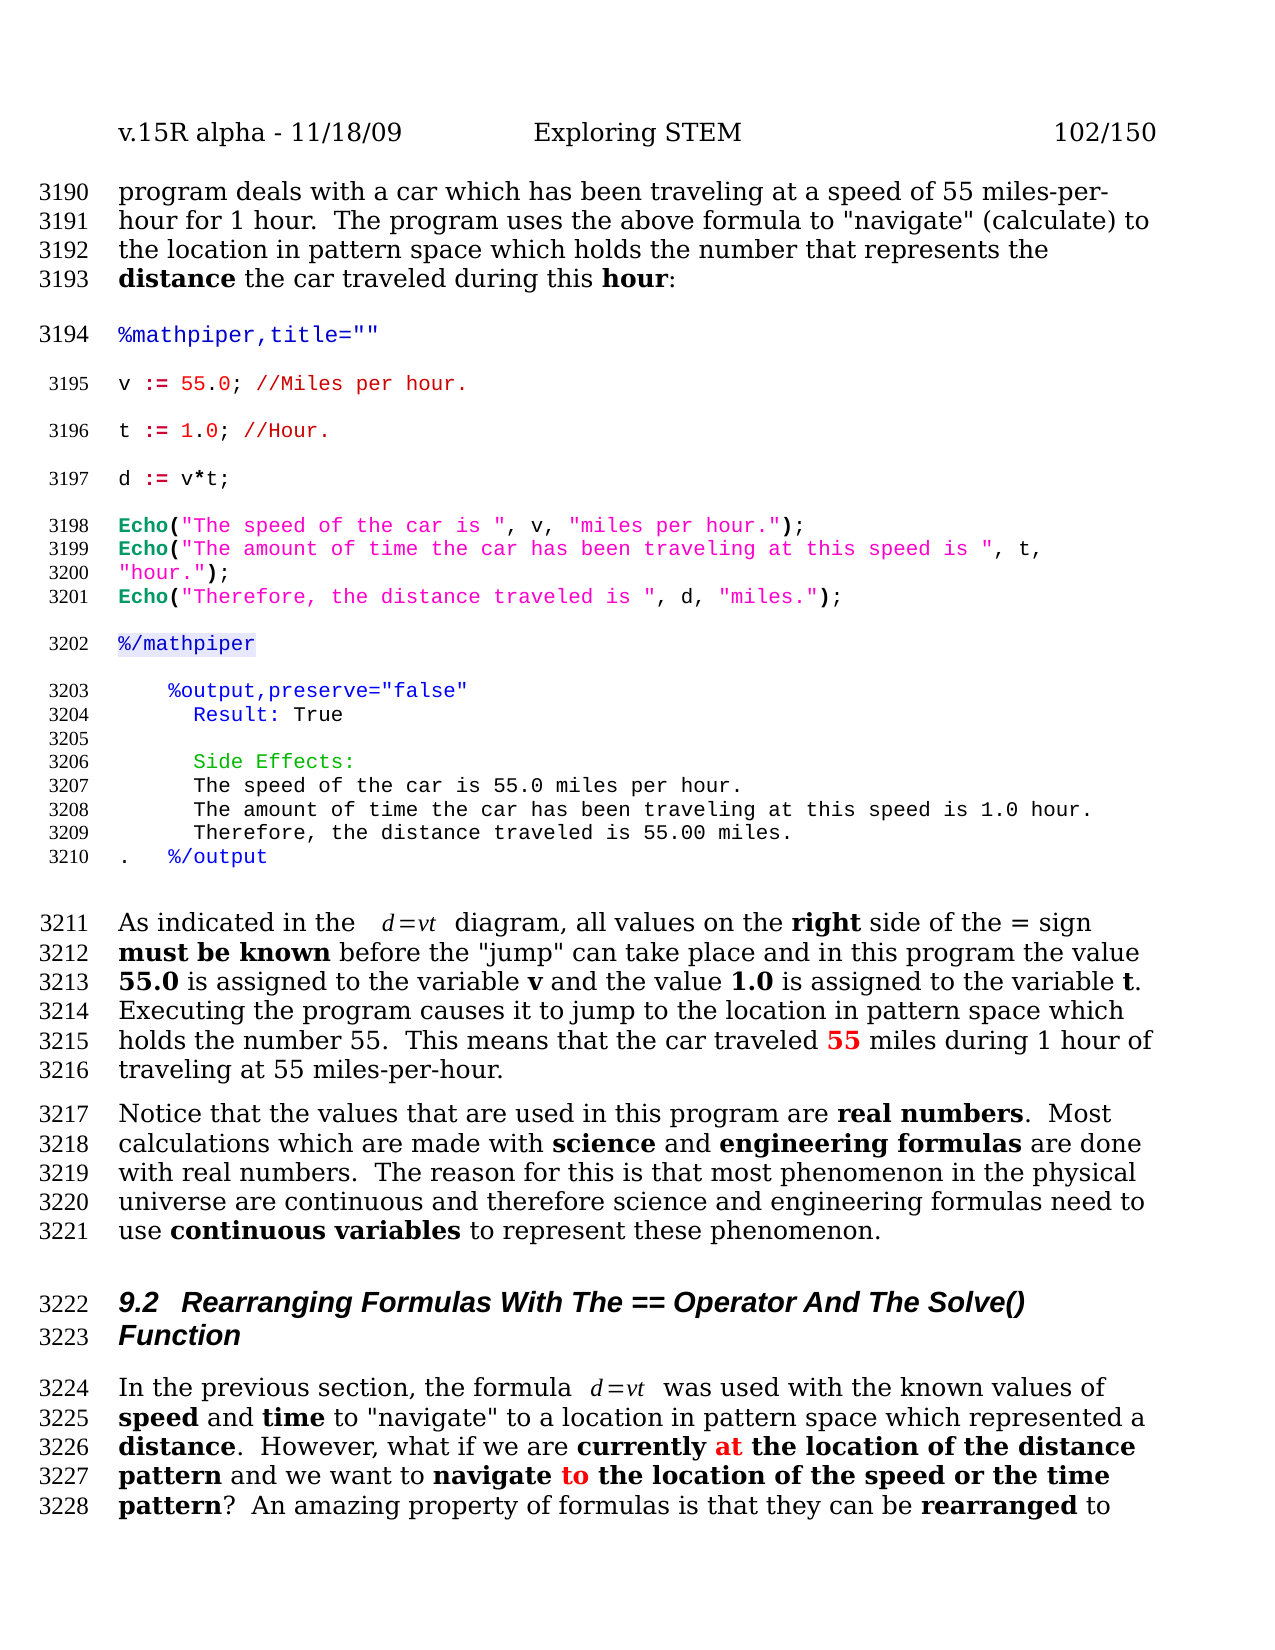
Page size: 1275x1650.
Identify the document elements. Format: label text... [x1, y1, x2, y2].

text Result: True [118, 704, 1157, 728]
text %output,preserve="false" [118, 680, 1157, 704]
text In the previous section, the formulawas used with the known values of speed and time to "navigate" to a location in pattern space which represented a distance. However, what if we are currently at the location of the distance pattern and we want to navigate to the location of the speed or the time pattern? An amazing property of formulas is that they can be rearranged to [118, 1373, 1157, 1520]
text Echo("Therefore, the distance traveled is ", d, "miles."); [118, 586, 1157, 609]
text v := 55.0; //Miles per hour. [118, 373, 1157, 397]
text t := 1.0; //Hour. [118, 420, 1157, 444]
text The speed of the car is 55.0 miles per hour. [118, 775, 1157, 798]
text The amount of time the car has been traveling at this speed is 1.0 hour. [118, 798, 1157, 822]
text %/mathpiper [118, 633, 1157, 657]
text Side Effects: [118, 751, 1157, 775]
text Notice that the values that are used in this program are real numbers. Most calculations which are made with science and engineering formulas are done with real numbers. The reason for this is that most phenomenon in the physical universe are continuous and therefore science and engineering formulas need to use continuous variables to represent these phenomenon. [118, 1099, 1157, 1246]
text . %/output [118, 846, 1157, 869]
text program deals with a car which has been traveling at a speed of 55 miles-per-hour for 1 hour. The program uses the above formula to "navigate" (calculate) to the location in pattern space which holds the number that represents the distance the car traveled during this hour: [118, 177, 1157, 294]
text Echo("The speed of the car is ", v, "miles per hour."); [118, 515, 1157, 538]
text Echo("The amount of time the car has been traveling at this speed is ", t, "hour."); [118, 538, 1157, 586]
text As indicated in the diagram, all values on the right side of the = sign must be known before the "jump" can take place and in this program the value 55.0 is assigned to the variable v and the value 1.0 is assigned to the variable t. Executing the program causes it to jump to the location in pattern space which holds the number 55. This means that the car traveled 55 miles during 1 hour of traveling at 55 miles-per-hour. [118, 908, 1157, 1084]
text %mathpiper,title="" [118, 323, 1157, 349]
text Therefore, the distance traveled is 55.00 miles. [118, 822, 1157, 846]
subtitle Rearranging Formulas With The == Operator And The Solve() Function [118, 1285, 1157, 1352]
text d := v*t; [118, 467, 1157, 491]
